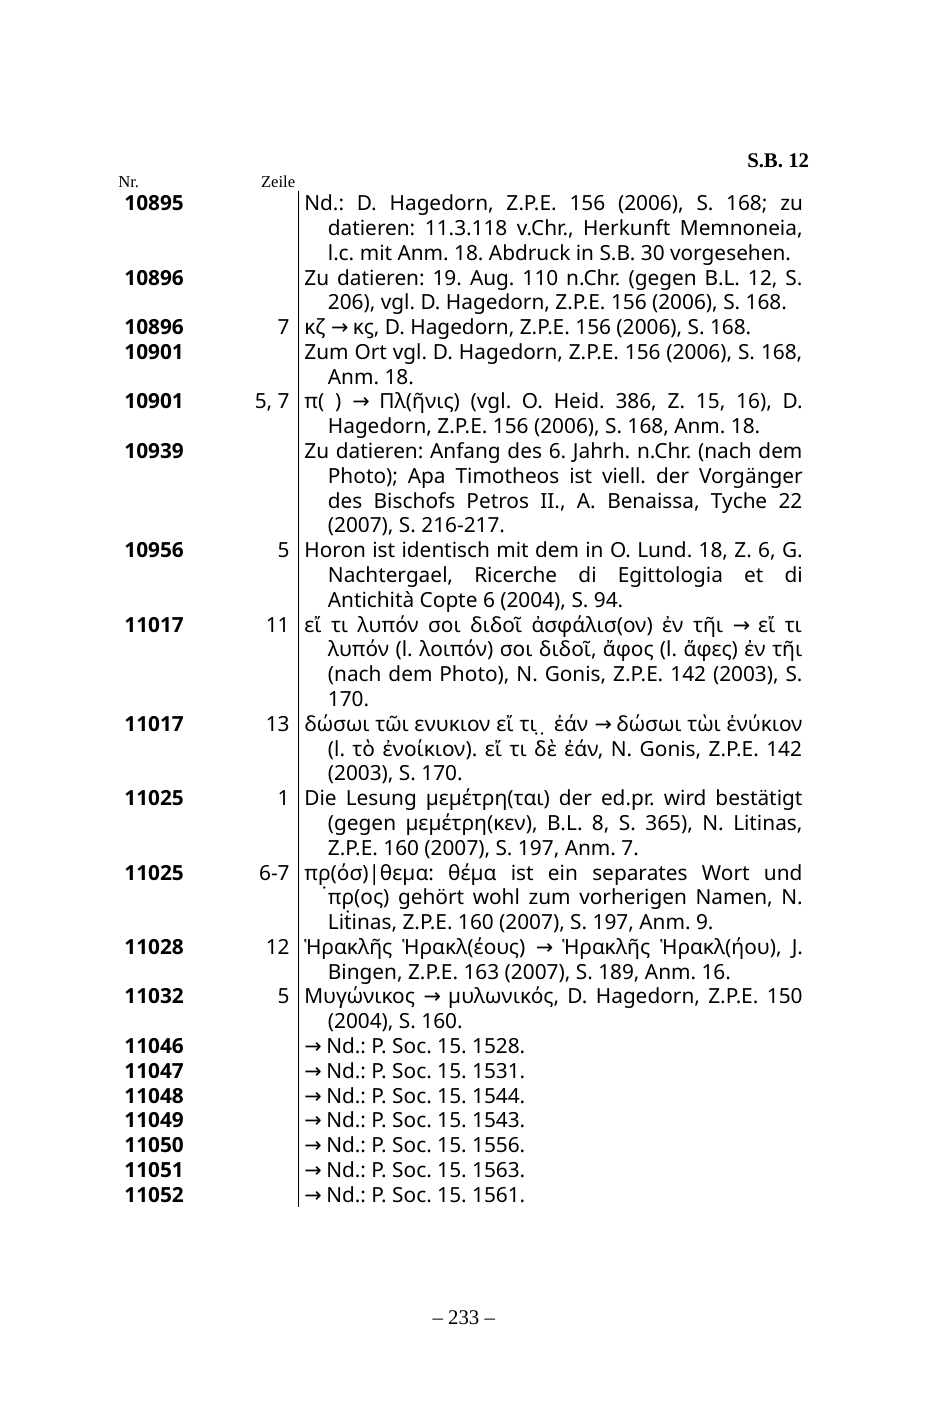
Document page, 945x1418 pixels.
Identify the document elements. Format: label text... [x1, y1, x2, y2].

table_cell 5, 7 [207, 389, 298, 439]
table_cell → Nd.: P. Soc. 15. 1563. [299, 1158, 809, 1182]
table_cell δώσωι τῶι ενυκιον εἴ τι ̣ ̣ ἐάν → δώσωι τὼι ἐνύκιον (l. τὸ ἐνοίκιον). εἴ τι δὲ ἐάν, N. Gonis, Z.P.E. 142 (2003), S. 170. [299, 711, 809, 786]
table_cell 10901 [118, 340, 207, 389]
table_cell 11025 [118, 786, 207, 860]
table_cell Nd.: D. Hagedorn, Z.P.E. 156 (2006), S. 168; zu datieren: 11.3.118 v.Chr., Herkunft Memnoneia, l.c. mit Anm. 18. Abdruck in S.B. 30 vorgesehen. [299, 191, 809, 265]
table_cell Zu datieren: 19. Aug. 110 n.Chr. (gegen B.L. 12, S. 206), vgl. D. Hagedorn, Z.P.E. 156 (2006), S. 168. [299, 265, 809, 315]
table_cell 11017 [118, 612, 207, 711]
table_cell 11048 [118, 1083, 207, 1108]
table_cell 10939 [118, 439, 207, 538]
table_cell [207, 1158, 298, 1182]
table_cell 6-7 [207, 860, 298, 934]
table_cell 13 [207, 711, 298, 786]
table_cell 11046 [118, 1034, 207, 1058]
table_cell 10896 [118, 315, 207, 339]
table_cell 10895 [118, 191, 207, 265]
table_cell [207, 340, 298, 389]
table_cell 11051 [118, 1158, 207, 1182]
table_cell → Nd.: P. Soc. 15. 1556. [299, 1133, 809, 1158]
table_cell Zum Ort vgl. D. Hagedorn, Z.P.E. 156 (2006), S. 168, Anm. 18. [299, 340, 809, 389]
table_cell 10896 [118, 265, 207, 315]
table_cell → Nd.: P. Soc. 15. 1528. [299, 1034, 809, 1058]
table_cell 11028 [118, 935, 207, 984]
table_cell → Nd.: P. Soc. 15. 1561. [299, 1183, 809, 1207]
table_cell [207, 1108, 298, 1133]
table_cell κζ → κϛ, D. Hagedorn, Z.P.E. 156 (2006), S. 168. [299, 315, 809, 339]
table_cell [207, 191, 298, 265]
table_cell [207, 1059, 298, 1083]
table_cell 11049 [118, 1108, 207, 1133]
table_cell 11025 [118, 860, 207, 934]
table_cell [207, 1133, 298, 1158]
table_cell [207, 1083, 298, 1108]
table_cell 10956 [118, 538, 207, 612]
table_cell 11 [207, 612, 298, 711]
table_cell [207, 439, 298, 538]
table_cell Μυγώνικος → μυλωνικός, D. Hagedorn, Z.P.E. 150 (2004), S. 160. [299, 984, 809, 1034]
table_cell Ἡρακλῆς Ἡρακλ(έους) → Ἡρακλῆς Ἡρακλ(ήου), J. Bingen, Z.P.E. 163 (2007), S. 189, Anm. 16. [299, 935, 809, 984]
table_cell εἴ τι λυπόν σοι διδοῖ ἀσφάλισ(ον) ἐν τῆι → εἴ τι λυπόν (l. λοιπόν) σοι διδοῖ, ἄφος (l. ἄφες) ἐν τῆι (nach dem Photo), N. Gonis, Z.P.E. 142 (2003), S. 170. [299, 612, 809, 711]
table_cell [207, 1183, 298, 1207]
table_cell Horon ist identisch mit dem in O. Lund. 18, Z. 6, G. Nachtergael, Ricerche di Egittologia et di Antichità Copte 6 (2004), S. 94. [299, 538, 809, 612]
table_cell 11017 [118, 711, 207, 786]
table_cell Zu datieren: Anfang des 6. Jahrh. n.Chr. (nach dem Photo); Apa Timotheos ist viell. der Vorgänger des Bischofs Petros II., A. Benaissa, Tyche 22 (2007), S. 216-217. [299, 439, 809, 538]
table_cell 10901 [118, 389, 207, 439]
table_cell 5 [207, 984, 298, 1034]
table_cell πρ̣(όσ)|θεμα: θέμα ist ein separates Wort und πρ̣(ος) gehört wohl zum vorherigen Namen, N. Litinas, Z.P.E. 160 (2007), S. 197, Anm. 9. [299, 860, 809, 934]
table_cell 12 [207, 935, 298, 984]
table_cell π( ) → Πλ(ῆνις) (vgl. O. Heid. 386, Z. 15, 16), D. Hagedorn, Z.P.E. 156 (2006), S. 168, Anm. 18. [299, 389, 809, 439]
table_cell [207, 265, 298, 315]
table_cell 11032 [118, 984, 207, 1034]
table_cell 11047 [118, 1059, 207, 1083]
table_cell Die Lesung μεμέτρη(ται) der ed.pr. wird bestätigt (gegen μεμέτρη(κεν), B.L. 8, S. 365), N. Litinas, Z.P.E. 160 (2007), S. 197, Anm. 7. [299, 786, 809, 860]
table_cell 11050 [118, 1133, 207, 1158]
table_cell 5 [207, 538, 298, 612]
table_cell 7 [207, 315, 298, 339]
table_cell → Nd.: P. Soc. 15. 1543. [299, 1108, 809, 1133]
table_cell 1 [207, 786, 298, 860]
table_cell 11052 [118, 1183, 207, 1207]
table_cell → Nd.: P. Soc. 15. 1544. [299, 1083, 809, 1108]
table_cell [207, 1034, 298, 1058]
table_cell → Nd.: P. Soc. 15. 1531. [299, 1059, 809, 1083]
